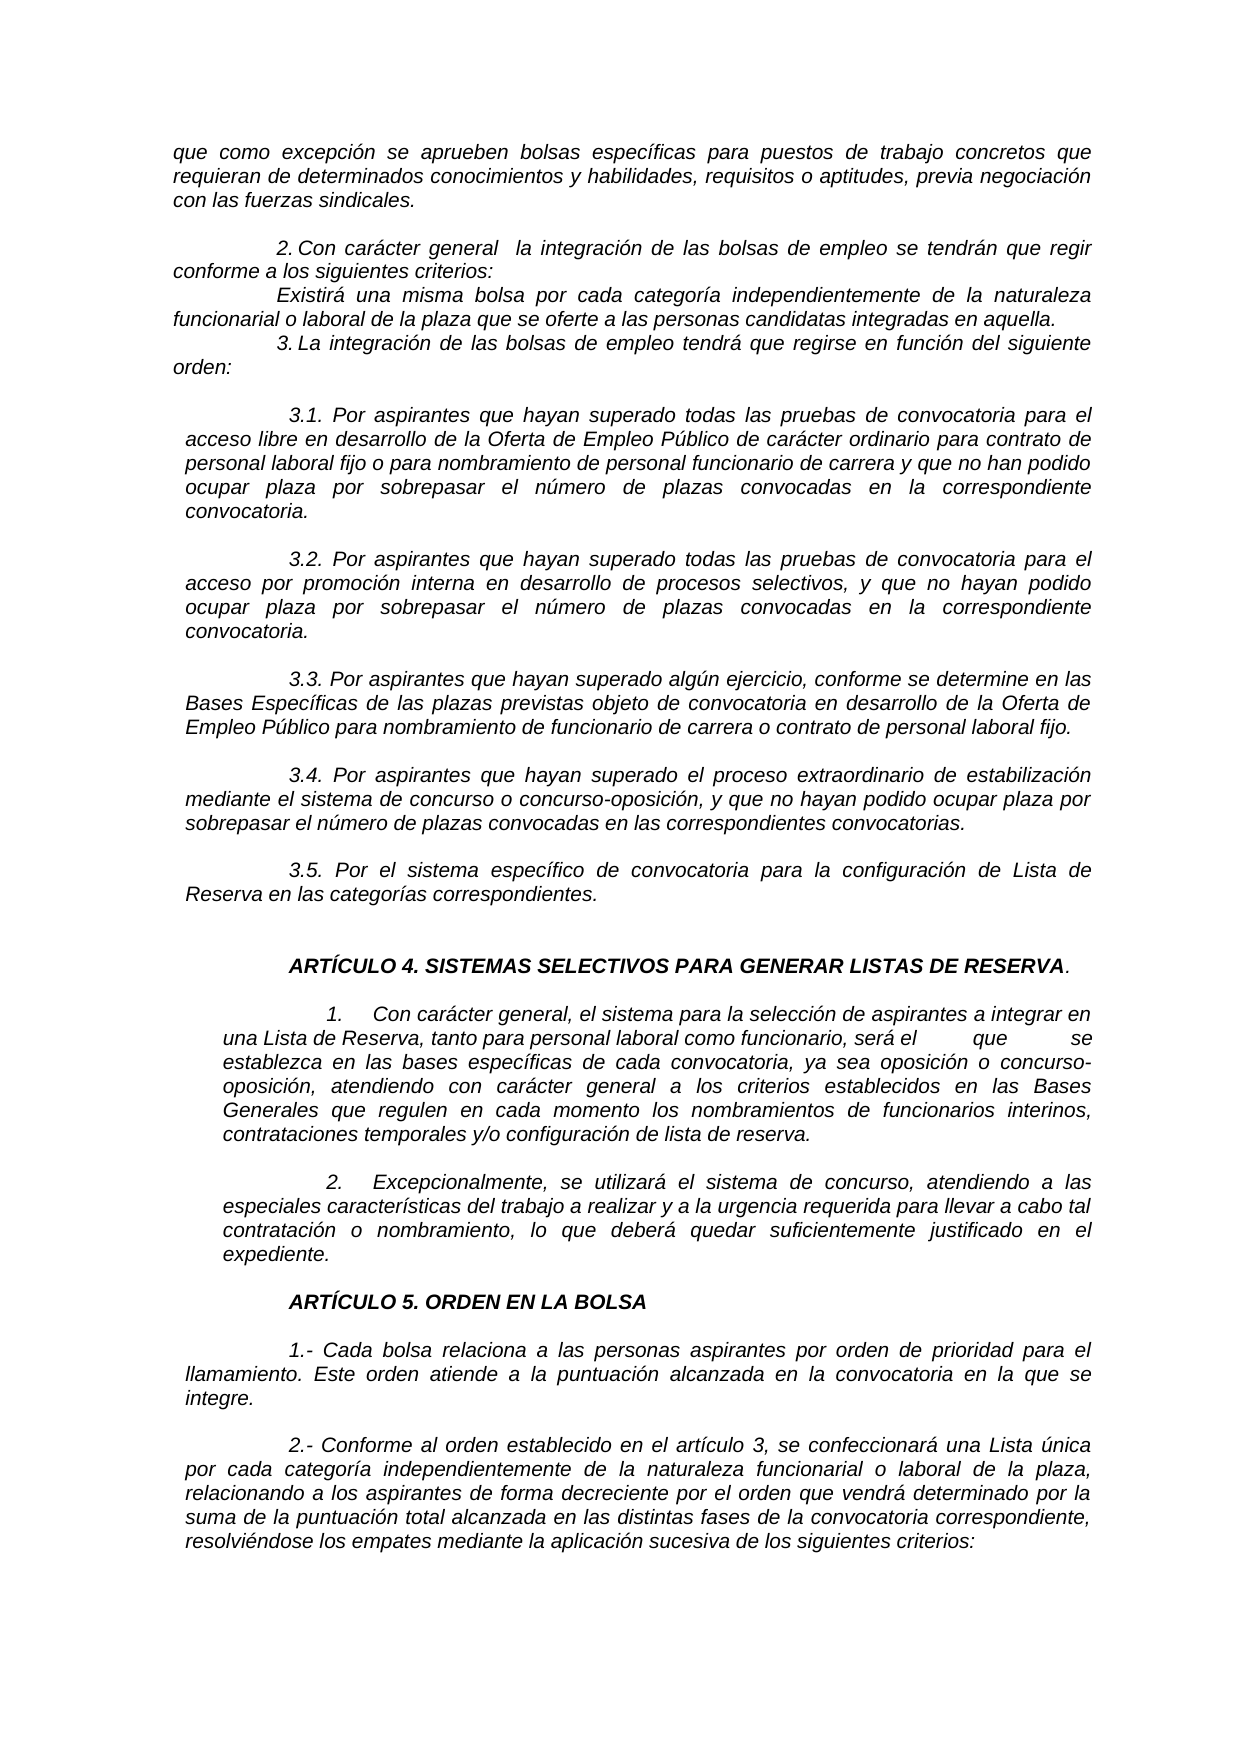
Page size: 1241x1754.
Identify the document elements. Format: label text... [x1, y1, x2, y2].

list 3.2. Por aspirantes que hayan superado todas las pruebas de convocatoria para el acceso por promoción interna en desarrollo de procesos selectivos, y que no hayan podido ocupar plaza por sobrepasar el número de plazas convocadas en la correspondiente convocatoria. [185, 547, 1093, 643]
list La integración de las bolsas de empleo tendrá que regirse en función del siguiente orden: [173, 331, 1093, 379]
list ARTÍCULO 5. ORDEN EN LA BOLSA [185, 1289, 1093, 1313]
list 3.4. Por aspirantes que hayan superado el proceso extraordinario de estabilización mediante el sistema de concurso o concurso-oposición, y que no hayan podido ocupar plaza por sobrepasar el número de plazas convocadas en las correspondientes convocatorias. [185, 762, 1093, 834]
list 3.1. Por aspirantes que hayan superado todas las pruebas de convocatoria para el acceso libre en desarrollo de la Oferta de Empleo Público de carácter ordinario para contrato de personal laboral fijo o para nombramiento de personal funcionario de carrera y que no han podido ocupar plaza por sobrepasar el número de plazas convocadas en la correspondiente convocatoria. [185, 403, 1093, 523]
list Con carácter general, el sistema para la selección de aspirantes a integrar en una Lista de Reserva, tanto para personal laboral como funcionario, será el que se establezca en las bases específicas de cada convocatoria, ya sea oposición o concurso-oposición, atendiendo con carácter general a los criterios establecidos en las Bases Generales que regulen en cada momento los nombramientos de funcionarios interinos, contrataciones temporales y/o configuración de lista de reserva. [223, 1002, 1093, 1146]
list Excepcionalmente, se utilizará el sistema de concurso, atendiendo a las especiales características del trabajo a realizar y a la urgencia requerida para llevar a cabo tal contratación o nombramiento, lo que deberá quedar suficientemente justificado en el expediente. [223, 1170, 1093, 1266]
text Existirá una misma bolsa por cada categoría independientemente de la naturaleza funcionarial o laboral de la plaza que se oferte a las personas candidatas integradas en aquella. [173, 283, 1093, 331]
list 3.3. Por aspirantes que hayan superado algún ejercicio, conforme se determine en las Bases Específicas de las plazas previstas objeto de convocatoria en desarrollo de la Oferta de Empleo Público para nombramiento de funcionario de carrera o contrato de personal laboral fijo. [185, 667, 1093, 738]
list Con carácter general la integración de las bolsas de empleo se tendrán que regir conforme a los siguientes criterios: [173, 235, 1093, 283]
list 3.5. Por el sistema específico de convocatoria para la configuración de Lista de Reserva en las categorías correspondientes. [185, 858, 1093, 906]
list ARTÍCULO 4. SISTEMAS SELECTIVOS PARA GENERAR LISTAS DE RESERVA. [185, 954, 1093, 978]
list que como excepción se aprueben bolsas específicas para puestos de trabajo concretos que requieran de determinados conocimientos y habilidades, requisitos o aptitudes, previa negociación con las fuerzas sindicales. [173, 139, 1093, 211]
list 1.- Cada bolsa relaciona a las personas aspirantes por orden de prioridad para el llamamiento. Este orden atiende a la puntuación alcanzada en la convocatoria en la que se integre. [185, 1337, 1093, 1409]
list 2.- Conforme al orden establecido en el artículo 3, se confeccionará una Lista única por cada categoría independientemente de la naturaleza funcionarial o laboral de la plaza, relacionando a los aspirantes de forma decreciente por el orden que vendrá determinado por la suma de la puntuación total alcanzada en las distintas fases de la convocatoria correspondiente, resolviéndose los empates mediante la aplicación sucesiva de los siguientes criterios: [185, 1433, 1093, 1553]
